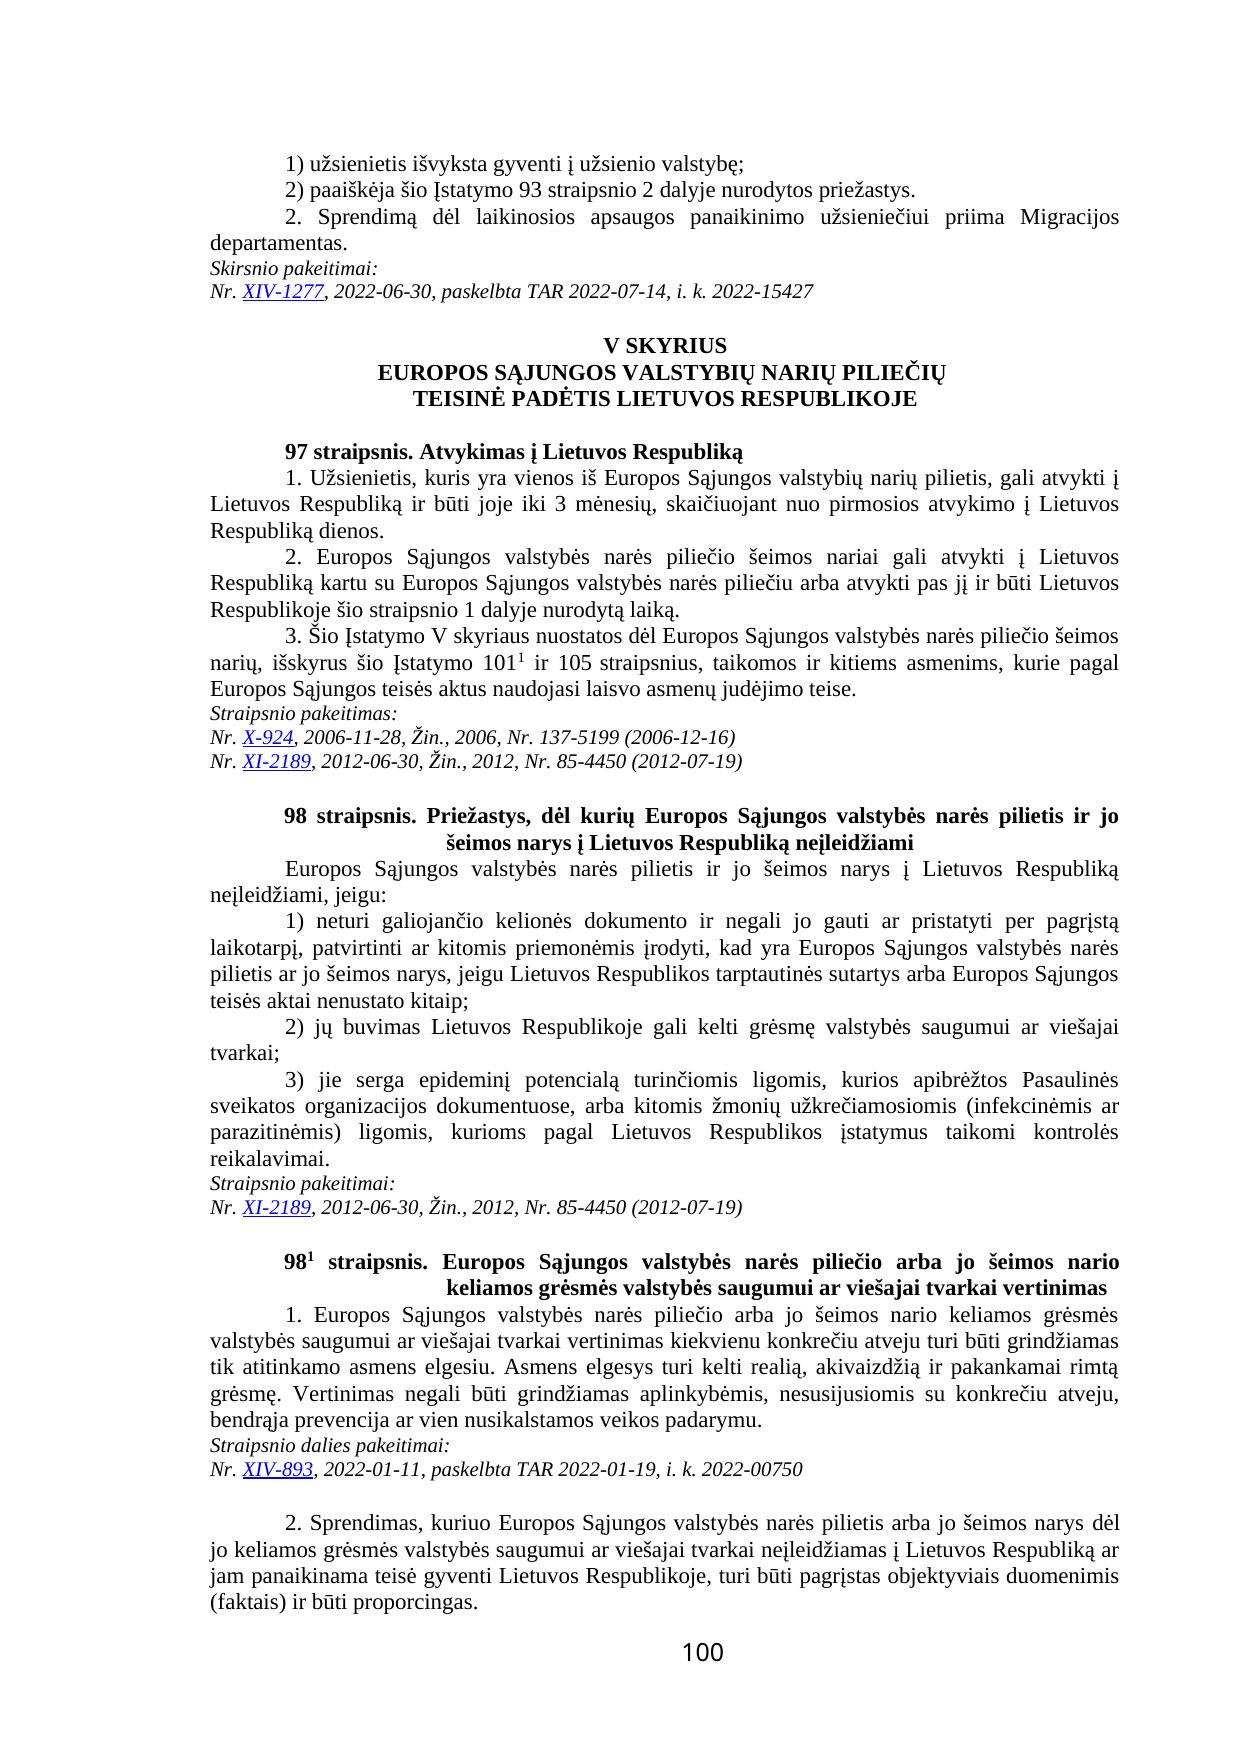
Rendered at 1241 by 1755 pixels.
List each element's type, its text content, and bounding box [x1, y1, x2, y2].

text 981 straipsnis. Europos Sąjungos valstybės narės piliečio arba jo šeimos nario keliamos grėsmės valstybės saugumui ar viešajai tvarkai vertinimas [284, 1248, 1120, 1301]
text 3. Šio Įstatymo V skyriaus nuostatos dėl Europos Sąjungos valstybės narės piliečio šeimos narių, išskyrus šio Įstatymo 1011 ir 105 straipsnius, taikomos ir kitiems asmenims, kurie pagal Europos Sąjungos teisės aktus naudojasi laisvo asmenų judėjimo teise. [210, 622, 1120, 701]
text 1) užsienietis išvyksta gyventi į užsienio valstybę; [210, 150, 1120, 176]
text Nr. XI-2189, 2012-06-30, Žin., 2012, Nr. 85-4450 (2012-07-19) [210, 749, 1120, 773]
text 2) jų buvimas Lietuvos Respublikoje gali kelti grėsmę valstybės saugumui ar viešajai tvarkai; [210, 1013, 1120, 1066]
text Europos Sąjungos valstybės narės pilietis ir jo šeimos narys į Lietuvos Respubliką neįleidžiami, jeigu: [210, 855, 1120, 908]
text Straipsnio pakeitimai: [210, 1171, 1120, 1195]
text Nr. XIV-1277, 2022-06-30, paskelbta TAR 2022-07-14, i. k. 2022-15427 [210, 279, 1120, 303]
text 2) paaiškėja šio Įstatymo 93 straipsnio 2 dalyje nurodytos priežastys. [210, 176, 1120, 203]
text TEISINĖ PADĖTIS LIETUVOS RESPUBLIKOJE [210, 385, 1120, 411]
text 2. Europos Sąjungos valstybės narės piliečio šeimos nariai gali atvykti į Lietuvos Respubliką kartu su Europos Sąjungos valstybės narės piliečiu arba atvykti pas jį ir būti Lietuvos Respublikoje šio straipsnio 1 dalyje nurodytą laiką. [210, 543, 1120, 622]
text 1) neturi galiojančio kelionės dokumento ir negali jo gauti ar pristatyti per pagrįstą laikotarpį, patvirtinti ar kitomis priemonėmis įrodyti, kad yra Europos Sąjungos valstybės narės pilietis ar jo šeimos narys, jeigu Lietuvos Respublikos tarptautinės sutartys arba Europos Sąjungos teisės aktai nenustato kitaip; [210, 908, 1120, 1013]
text Nr. X-924, 2006-11-28, Žin., 2006, Nr. 137-5199 (2006-12-16) [210, 725, 1120, 749]
text Straipsnio pakeitimas: [210, 701, 1120, 725]
text 97 straipsnis. Atvykimas į Lietuvos Respubliką [210, 438, 1120, 464]
text 2. Sprendimas, kuriuo Europos Sąjungos valstybės narės pilietis arba jo šeimos narys dėl jo keliamos grėsmės valstybės saugumui ar viešajai tvarkai neįleidžiamas į Lietuvos Respubliką ar jam panaikinama teisė gyventi Lietuvos Respublikoje, turi būti pagrįstas objektyviais duomenimis (faktais) ir būti proporcingas. [210, 1509, 1120, 1615]
text Nr. XI-2189, 2012-06-30, Žin., 2012, Nr. 85-4450 (2012-07-19) [210, 1195, 1120, 1219]
text EUROPOS SĄJUNGOS VALSTYBIŲ NARIŲ PILIEČIŲ [210, 359, 1120, 385]
text Skirsnio pakeitimai: [210, 255, 1120, 279]
text V SKYRIUS [210, 332, 1120, 359]
text 3) jie serga epideminį potencialą turinčiomis ligomis, kurios apibrėžtos Pasaulinės sveikatos organizacijos dokumentuose, arba kitomis žmonių užkrečiamosiomis (infekcinėmis ar parazitinėmis) ligomis, kurioms pagal Lietuvos Respublikos įstatymus taikomi kontrolės reikalavimai. [210, 1066, 1120, 1171]
text 1. Užsienietis, kuris yra vienos iš Europos Sąjungos valstybių narių pilietis, gali atvykti į Lietuvos Respubliką ir būti joje iki 3 mėnesių, skaičiuojant nuo pirmosios atvykimo į Lietuvos Respubliką dienos. [210, 464, 1120, 543]
text 1. Europos Sąjungos valstybės narės piliečio arba jo šeimos nario keliamos grėsmės valstybės saugumui ar viešajai tvarkai vertinimas kiekvienu konkrečiu atveju turi būti grindžiamas tik atitinkamo asmens elgesiu. Asmens elgesys turi kelti realią, akivaizdžią ir pakankamai rimtą grėsmę. Vertinimas negali būti grindžiamas aplinkybėmis, nesusijusiomis su konkrečiu atveju, bendrąja prevencija ar vien nusikalstamos veikos padarymu. [210, 1301, 1120, 1432]
text Straipsnio dalies pakeitimai: [210, 1432, 1120, 1457]
text Nr. XIV-893, 2022-01-11, paskelbta TAR 2022-01-19, i. k. 2022-00750 [210, 1457, 1120, 1481]
text 98 straipsnis. Priežastys, dėl kurių Europos Sąjungos valstybės narės pilietis ir jo šeimos narys į Lietuvos Respubliką neįleidžiami [284, 802, 1120, 855]
text 2. Sprendimą dėl laikinosios apsaugos panaikinimo užsieniečiui priima Migracijos departamentas. [210, 203, 1120, 255]
